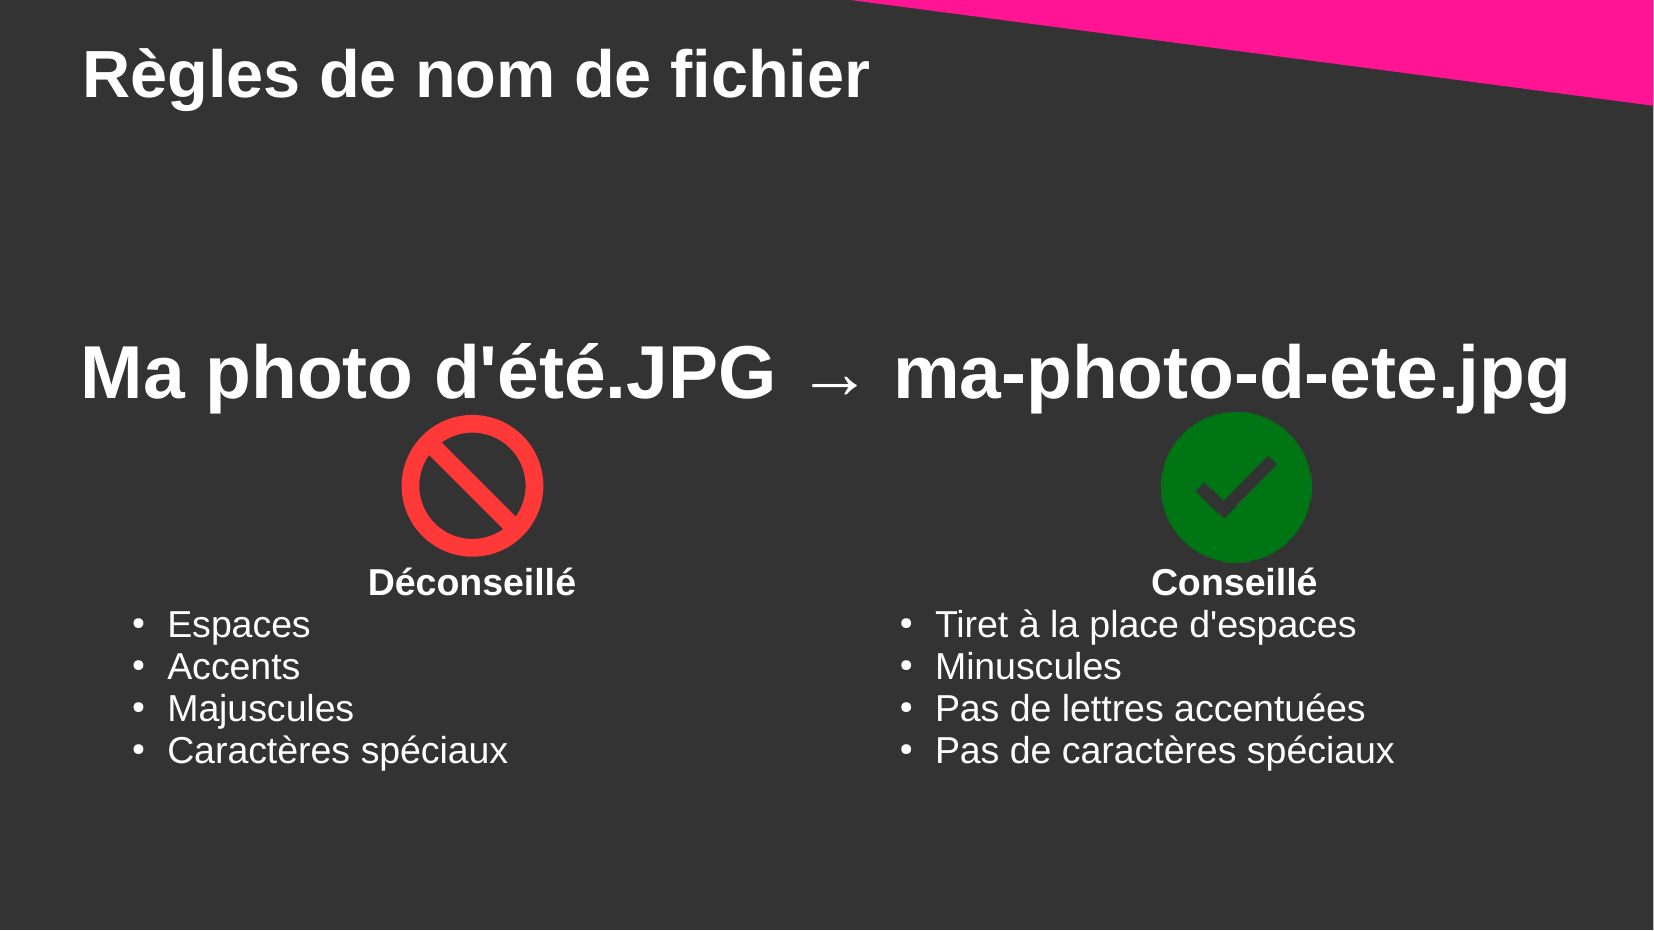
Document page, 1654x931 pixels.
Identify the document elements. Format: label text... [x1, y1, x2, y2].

text_box Conseillé Tiret à la place d'espaces Minuscules Pas de lettres accentuées Pas de caractères spéciaux [884, 554, 1595, 779]
title Règles de nom de fichier [82, 37, 1571, 122]
text_box [401, 414, 544, 554]
list Ma photo d'été.JPG → ma-photo-d-ete.jpg [64, 330, 1589, 426]
text_box [850, 0, 1654, 106]
text_box Déconseillé Espaces Accents Majuscules Caractères spéciaux [117, 554, 827, 779]
picture [1161, 412, 1312, 554]
